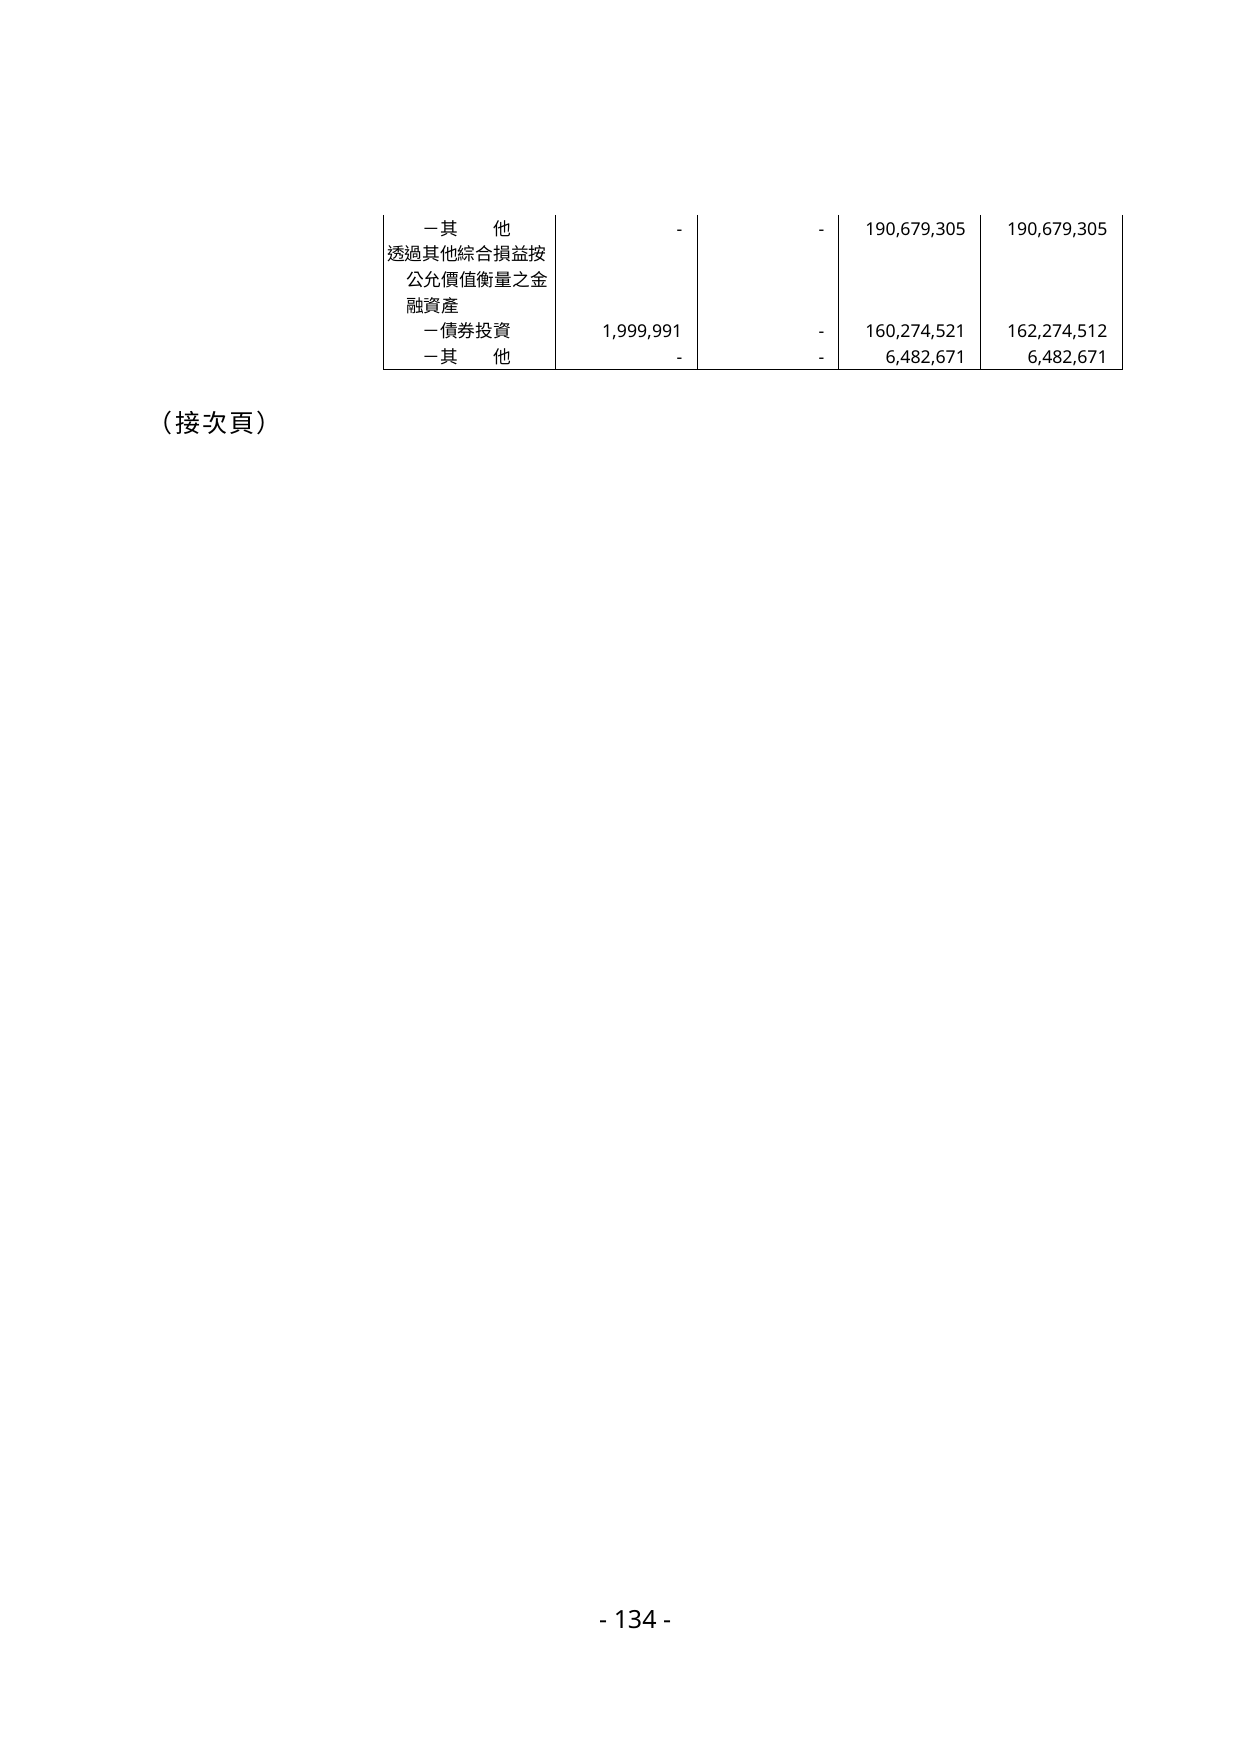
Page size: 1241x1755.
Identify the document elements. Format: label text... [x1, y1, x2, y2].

table_cell －債券投資 [384, 317, 555, 343]
table_cell - [556, 215, 697, 240]
table_cell - [698, 343, 838, 368]
table_cell [556, 240, 697, 317]
table_cell [698, 240, 838, 317]
table_cell 162,274,512 [981, 317, 1122, 343]
table_cell －其 他 [384, 215, 555, 240]
table_cell 6,482,671 [839, 343, 980, 368]
table_cell - [556, 343, 697, 368]
table_cell －其 他 [384, 343, 555, 368]
table_cell 190,679,305 [981, 215, 1122, 240]
table_cell 透過其他綜合損益按公允價值衡量之金融資產 [384, 240, 555, 317]
table_cell 6,482,671 [981, 343, 1122, 368]
text （接次頁） [148, 403, 1122, 440]
table_cell 160,274,521 [839, 317, 980, 343]
table_cell 190,679,305 [839, 215, 980, 240]
table_cell [981, 240, 1122, 317]
table_cell [839, 240, 980, 317]
table_cell - [698, 317, 838, 343]
table_cell 1,999,991 [556, 317, 697, 343]
table_cell - [698, 215, 838, 240]
